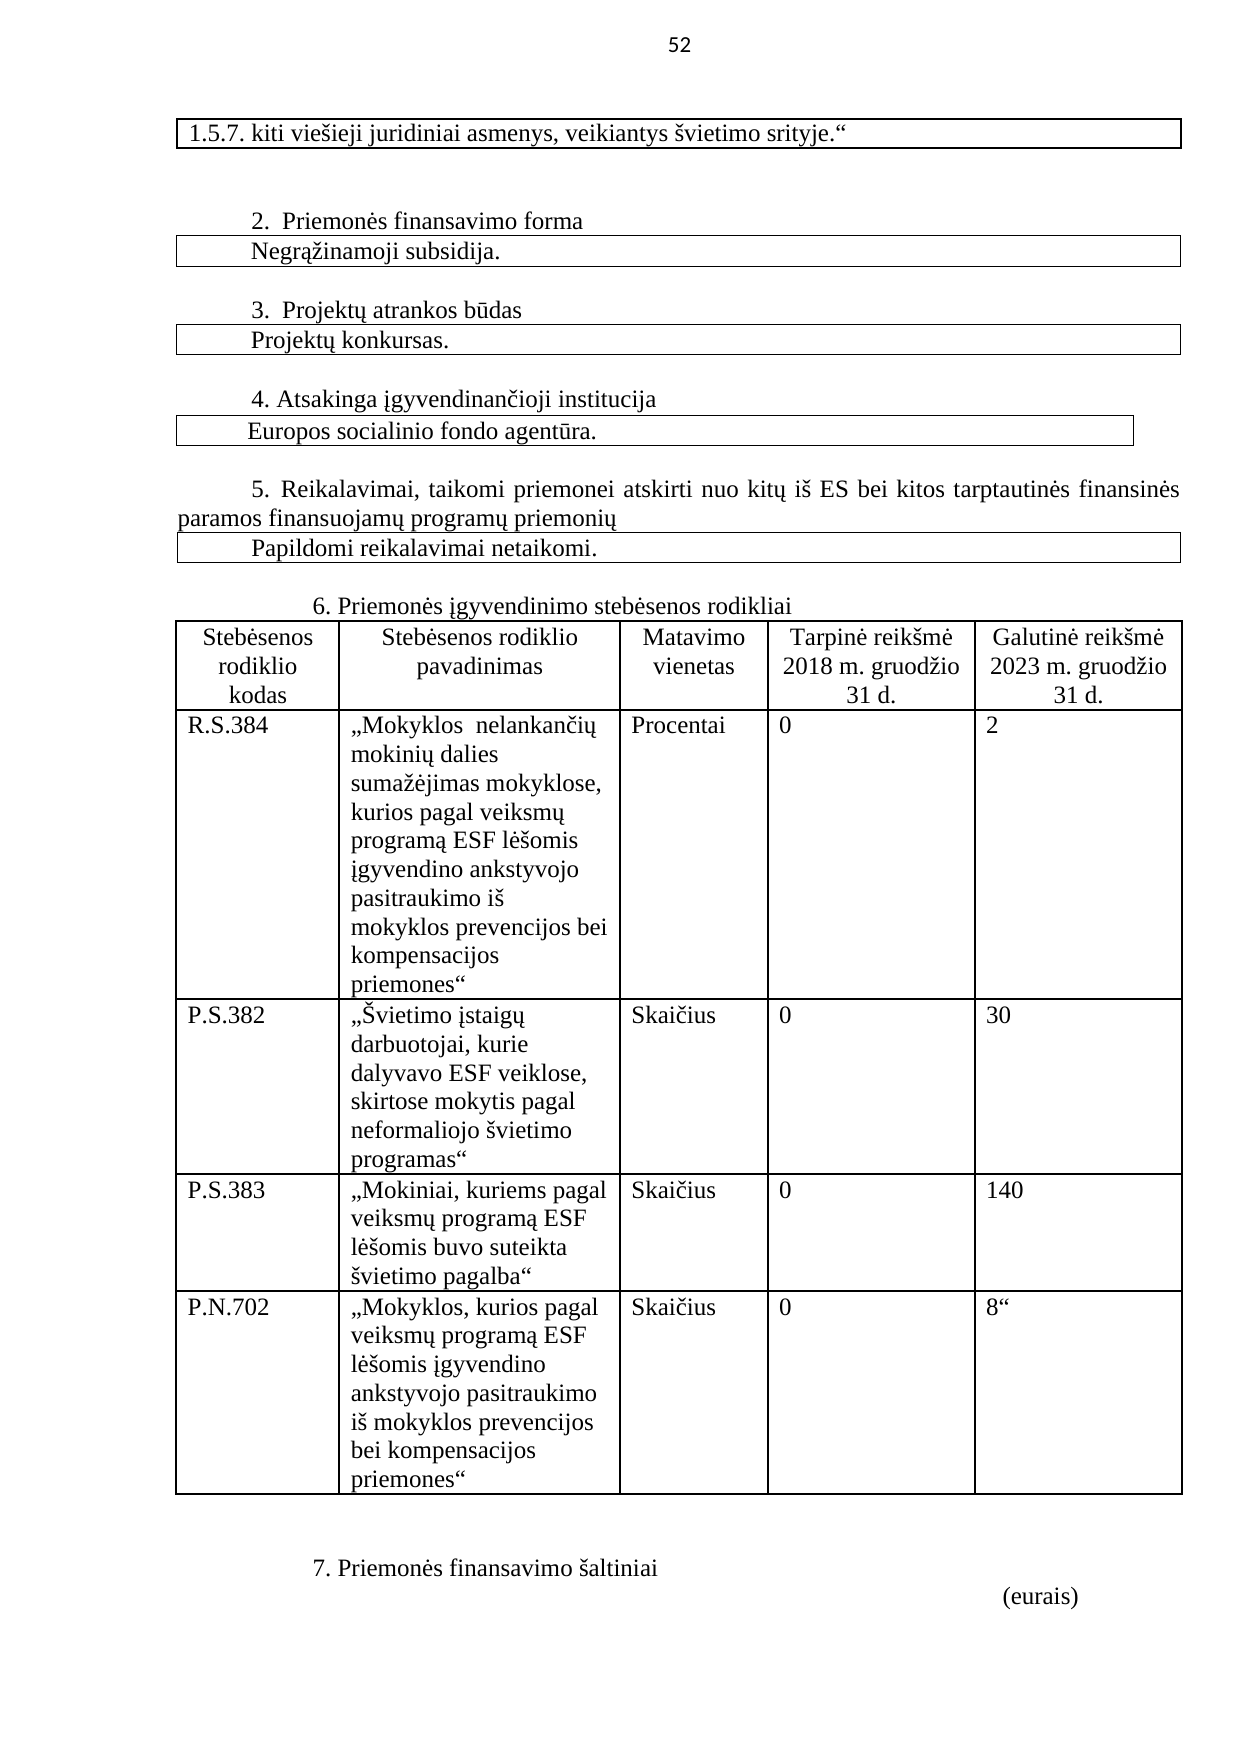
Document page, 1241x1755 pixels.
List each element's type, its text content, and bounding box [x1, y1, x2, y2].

table_cell Skaičius [621, 1292, 767, 1493]
table_cell 0 [769, 1292, 974, 1493]
table_cell Procentai [621, 711, 767, 998]
table_header Stebėsenos rodiklio kodas [177, 622, 338, 708]
table_cell P.S.383 [177, 1175, 338, 1290]
table_cell Skaičius [621, 1000, 767, 1173]
table_header Projektų konkursas. [177, 325, 1180, 354]
table_cell P.N.702 [177, 1292, 338, 1493]
table_cell 140 [976, 1175, 1181, 1290]
table_cell 8“ [976, 1292, 1181, 1493]
text 2. Priemonės finansavimo forma [251, 206, 1181, 235]
table_cell 0 [769, 1175, 974, 1290]
table_cell „Mokyklos nelankančių mokinių dalies sumažėjimas mokyklose, kurios pagal veiksmų programą ESF lėšomis įgyvendino ankstyvojo pasitraukimo iš mokyklos prevencijos bei kompensacijos priemones“ [340, 711, 619, 998]
table_cell „Mokiniai, kuriems pagal veiksmų programą ESF lėšomis buvo suteikta švietimo pagalba“ [340, 1175, 619, 1290]
table_cell R.S.384 [177, 711, 338, 998]
table_header Galutinė reikšmė 2023 m. gruodžio 31 d. [976, 622, 1181, 708]
table_header Negrąžinamoji subsidija. [177, 236, 1180, 266]
text 7. Priemonės finansavimo šaltiniai [266, 1553, 1181, 1581]
table_cell 0 [769, 1000, 974, 1173]
text 4. Atsakinga įgyvendinančioji institucija [251, 384, 1181, 412]
table_cell 2 [976, 711, 1181, 998]
text 3. Projektų atrankos būdas [251, 295, 1181, 324]
table_cell 30 [976, 1000, 1181, 1173]
text 6. Priemonės įgyvendinimo stebėsenos rodikliai [266, 591, 1181, 620]
table_cell „Švietimo įstaigų darbuotojai, kurie dalyvavo ESF veiklose, skirtose mokytis pagal neformaliojo švietimo programas“ [340, 1000, 619, 1173]
table_header Matavimo vienetas [621, 622, 767, 708]
table_header Europos socialinio fondo agentūra. [177, 416, 1133, 444]
text (eurais) [1002, 1581, 1181, 1610]
table_cell P.S.382 [177, 1000, 338, 1173]
table_header Tarpinė reikšmė 2018 m. gruodžio 31 d. [769, 622, 974, 708]
table_cell 1.5.7. kiti viešieji juridiniai asmenys, veikiantys švietimo srityje.“ [178, 120, 1180, 147]
table_header Stebėsenos rodiklio pavadinimas [340, 622, 619, 708]
table_cell „Mokyklos, kurios pagal veiksmų programą ESF lėšomis įgyvendino ankstyvojo pasitraukimo iš mokyklos prevencijos bei kompensacijos priemones“ [340, 1292, 619, 1493]
table_cell 0 [769, 711, 974, 998]
text 5. Reikalavimai, taikomi priemonei atskirti nuo kitų iš ES bei kitos tarptautinės finansinės paramos finansuojamų programų priemonių [177, 474, 1181, 532]
table_cell Skaičius [621, 1175, 767, 1290]
table_header Papildomi reikalavimai netaikomi. [178, 533, 1180, 562]
